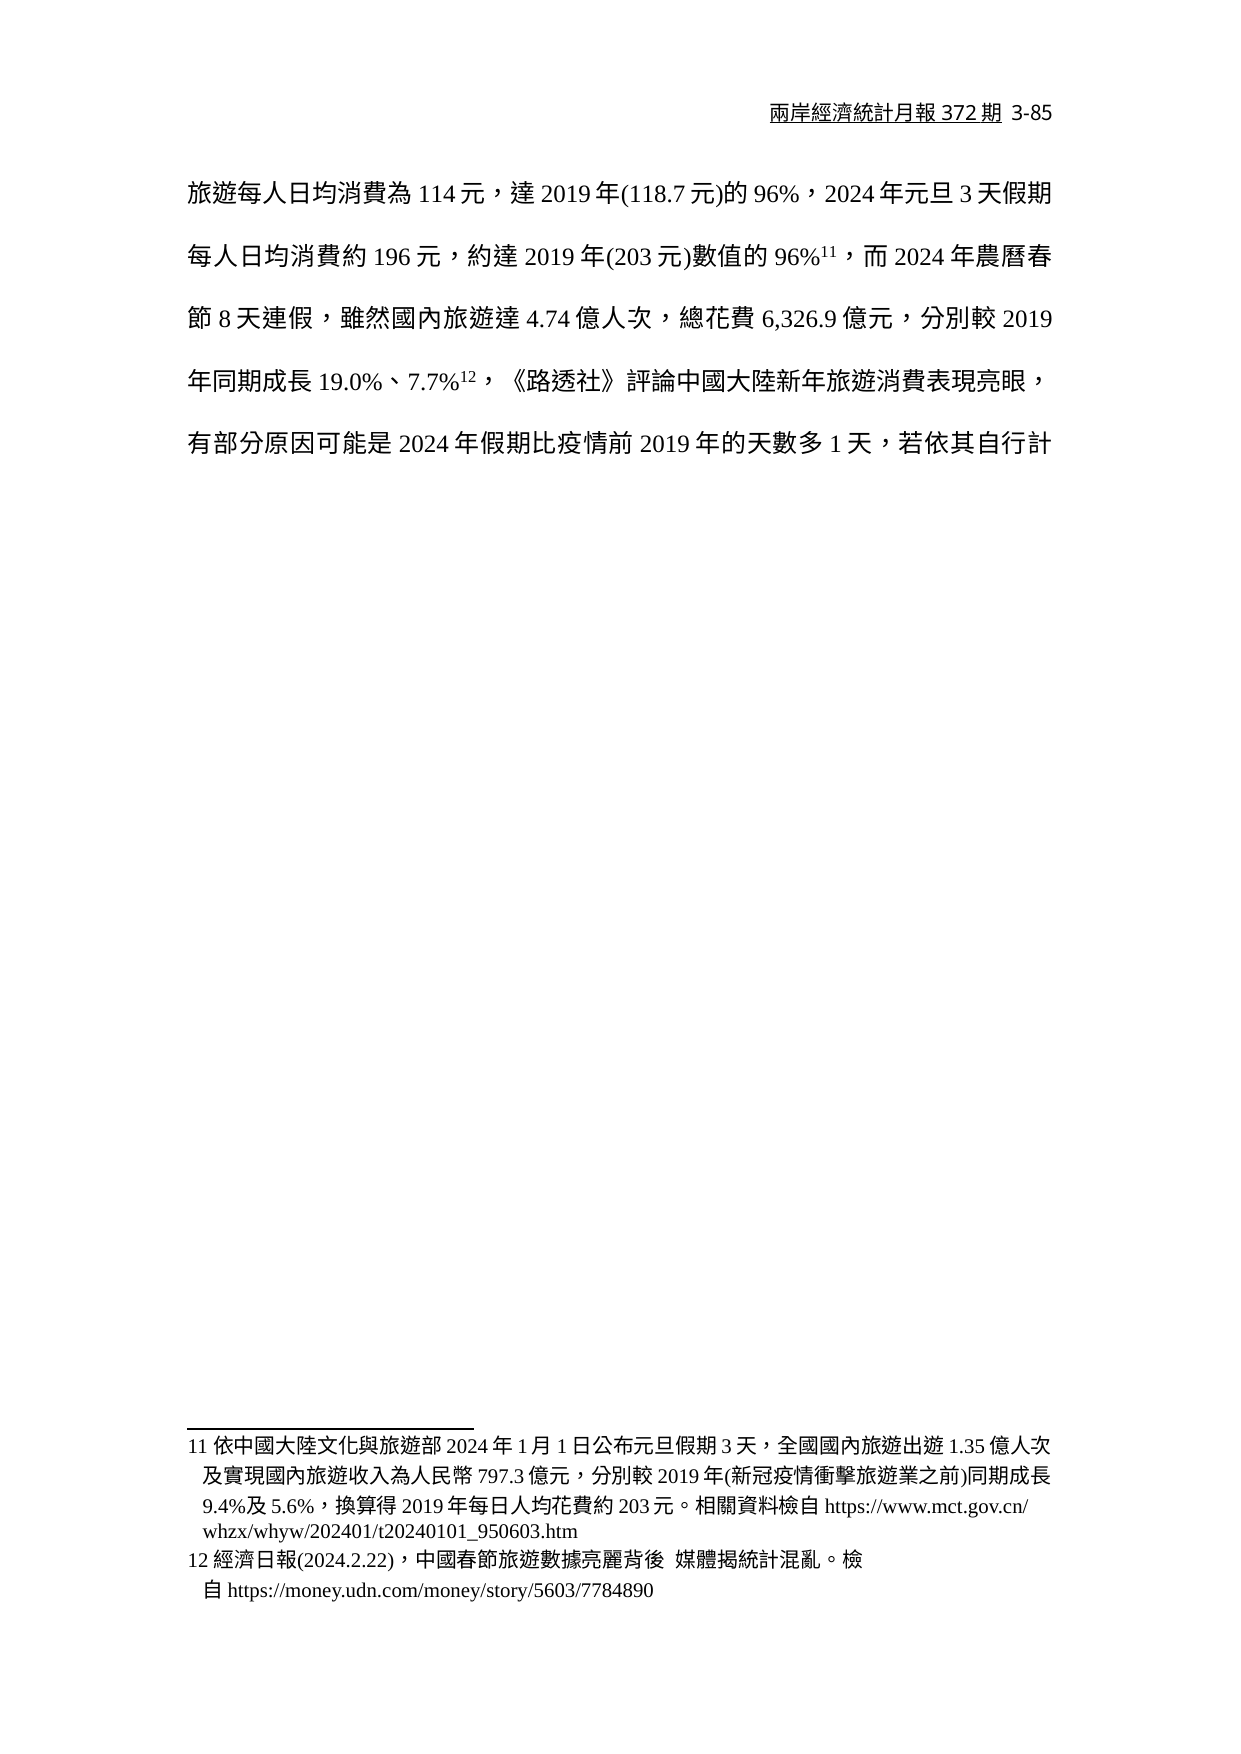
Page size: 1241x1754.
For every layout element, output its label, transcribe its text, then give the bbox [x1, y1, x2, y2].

text 旅遊每人日均消費為114元，達2019年(118.7元)的96%，2024年元旦3天假期每人日均消費約196元，約達2019年(203元)數值的96%，而2024年農曆春節8天連假，雖然國內旅遊達4.74億人次，總花費6,326.9億元，分別較2019年同期成長19.0%、7.7%，《路透社》評論中國大陸新年旅遊消費表現亮眼，有部分原因可能是2024年假期比疫情前2019年的天數多1天，若依其自行計 [187, 150, 1053, 462]
text 經濟日報(2024.2.22)，中國春節旅遊數據亮麗背後 媒體揭統計混亂。檢自https://money.udn.com/money/story/5603/7784890 [187, 1543, 1053, 1604]
text 依中國大陸文化與旅遊部2024年1月1日公布元旦假期3天，全國國內旅遊出遊1.35億人次及實現國內旅遊收入為人民幣797.3億元，分別較2019年(新冠疫情衝擊旅遊業之前)同期成長9.4%及5.6%，換算得2019年每日人均花費約203元。相關資料檢自https://www.mct.gov.cn/whzx/whyw/202401/t20240101_950603.htm [187, 1429, 1053, 1543]
